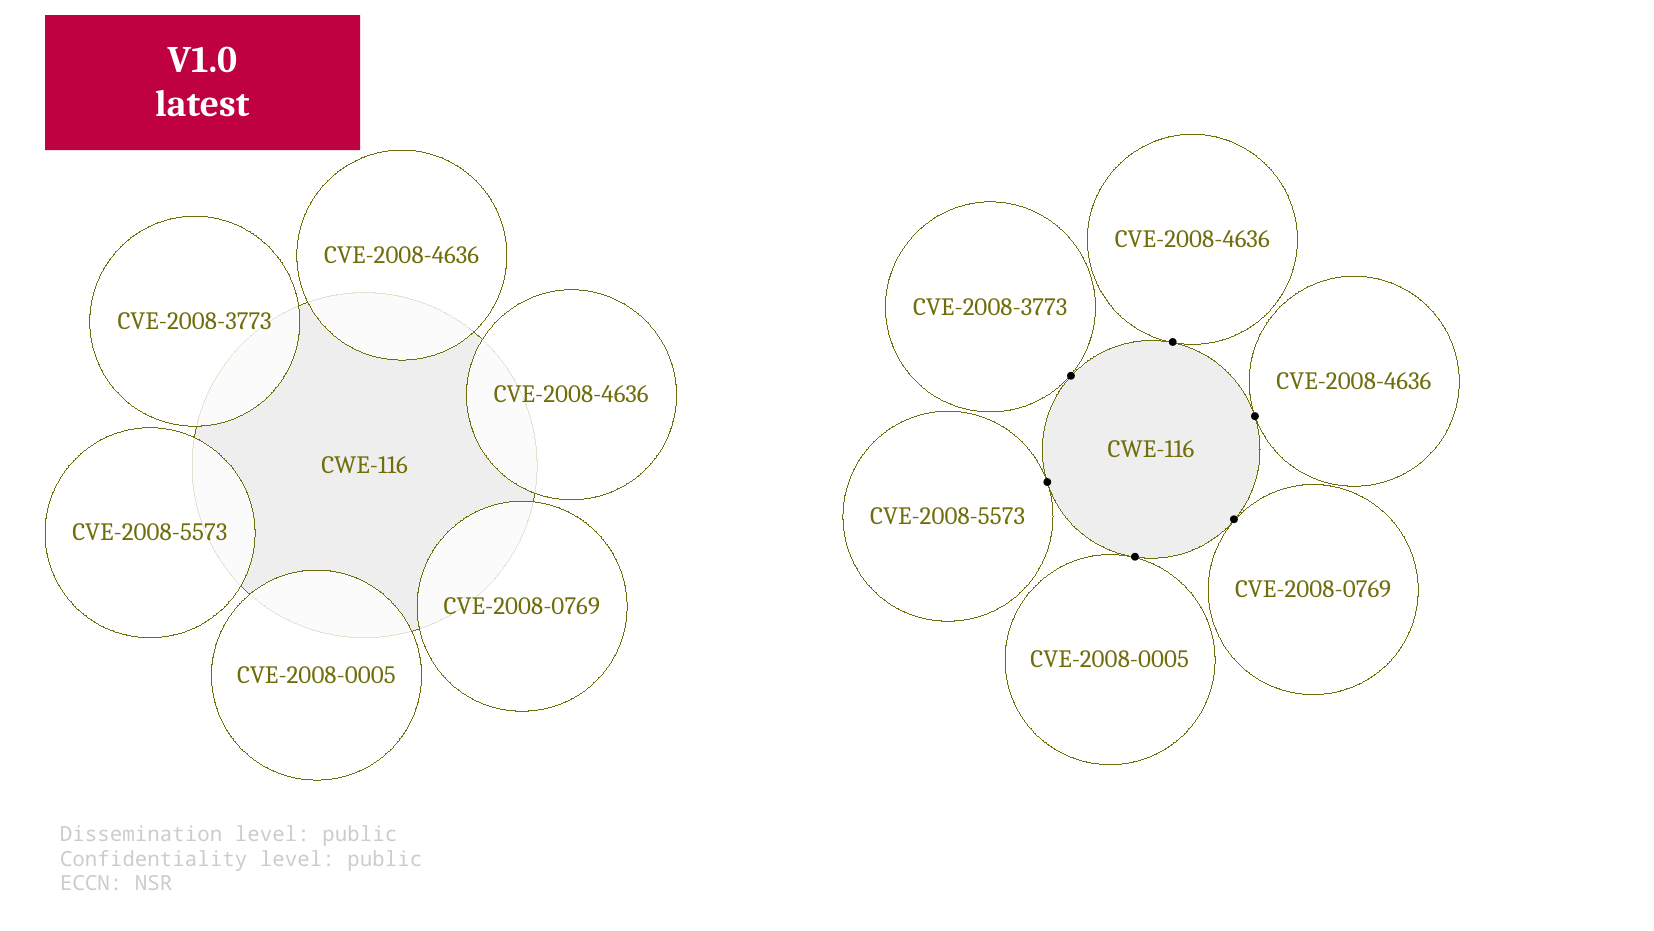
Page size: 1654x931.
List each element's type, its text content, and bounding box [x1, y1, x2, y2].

text_box [1230, 515, 1238, 524]
text_box CWE-116 [1042, 340, 1261, 559]
text_box CVE-2008-0005 [211, 570, 422, 781]
text_box CVE-2008-0769 [1208, 484, 1419, 695]
text_box [1131, 552, 1139, 561]
text_box [1067, 371, 1075, 380]
text_box CVE-2008-4636 [1087, 134, 1298, 345]
text_box CWE-116 [194, 302, 535, 631]
text_box CVE-2008-4636 [296, 150, 507, 361]
text_box CVE-2008-0769 [417, 501, 628, 712]
text_box CVE-2008-4636 [466, 289, 677, 500]
text_box CVE-2008-3773 [885, 201, 1096, 412]
text_box [1251, 412, 1259, 421]
text_box [1043, 478, 1052, 486]
text_box CVE-2008-4636 [1249, 276, 1460, 487]
text_box CVE-2008-5573 [842, 411, 1054, 622]
text_box CVE-2008-0005 [1005, 554, 1216, 765]
text_box Dissemination level: public Confidentiality level: public ECCN: NSR [45, 815, 917, 903]
text_box V1.0 latest [45, 15, 361, 151]
text_box CVE-2008-3773 [89, 216, 300, 427]
text_box [1168, 338, 1177, 346]
text_box CVE-2008-5573 [45, 427, 256, 638]
